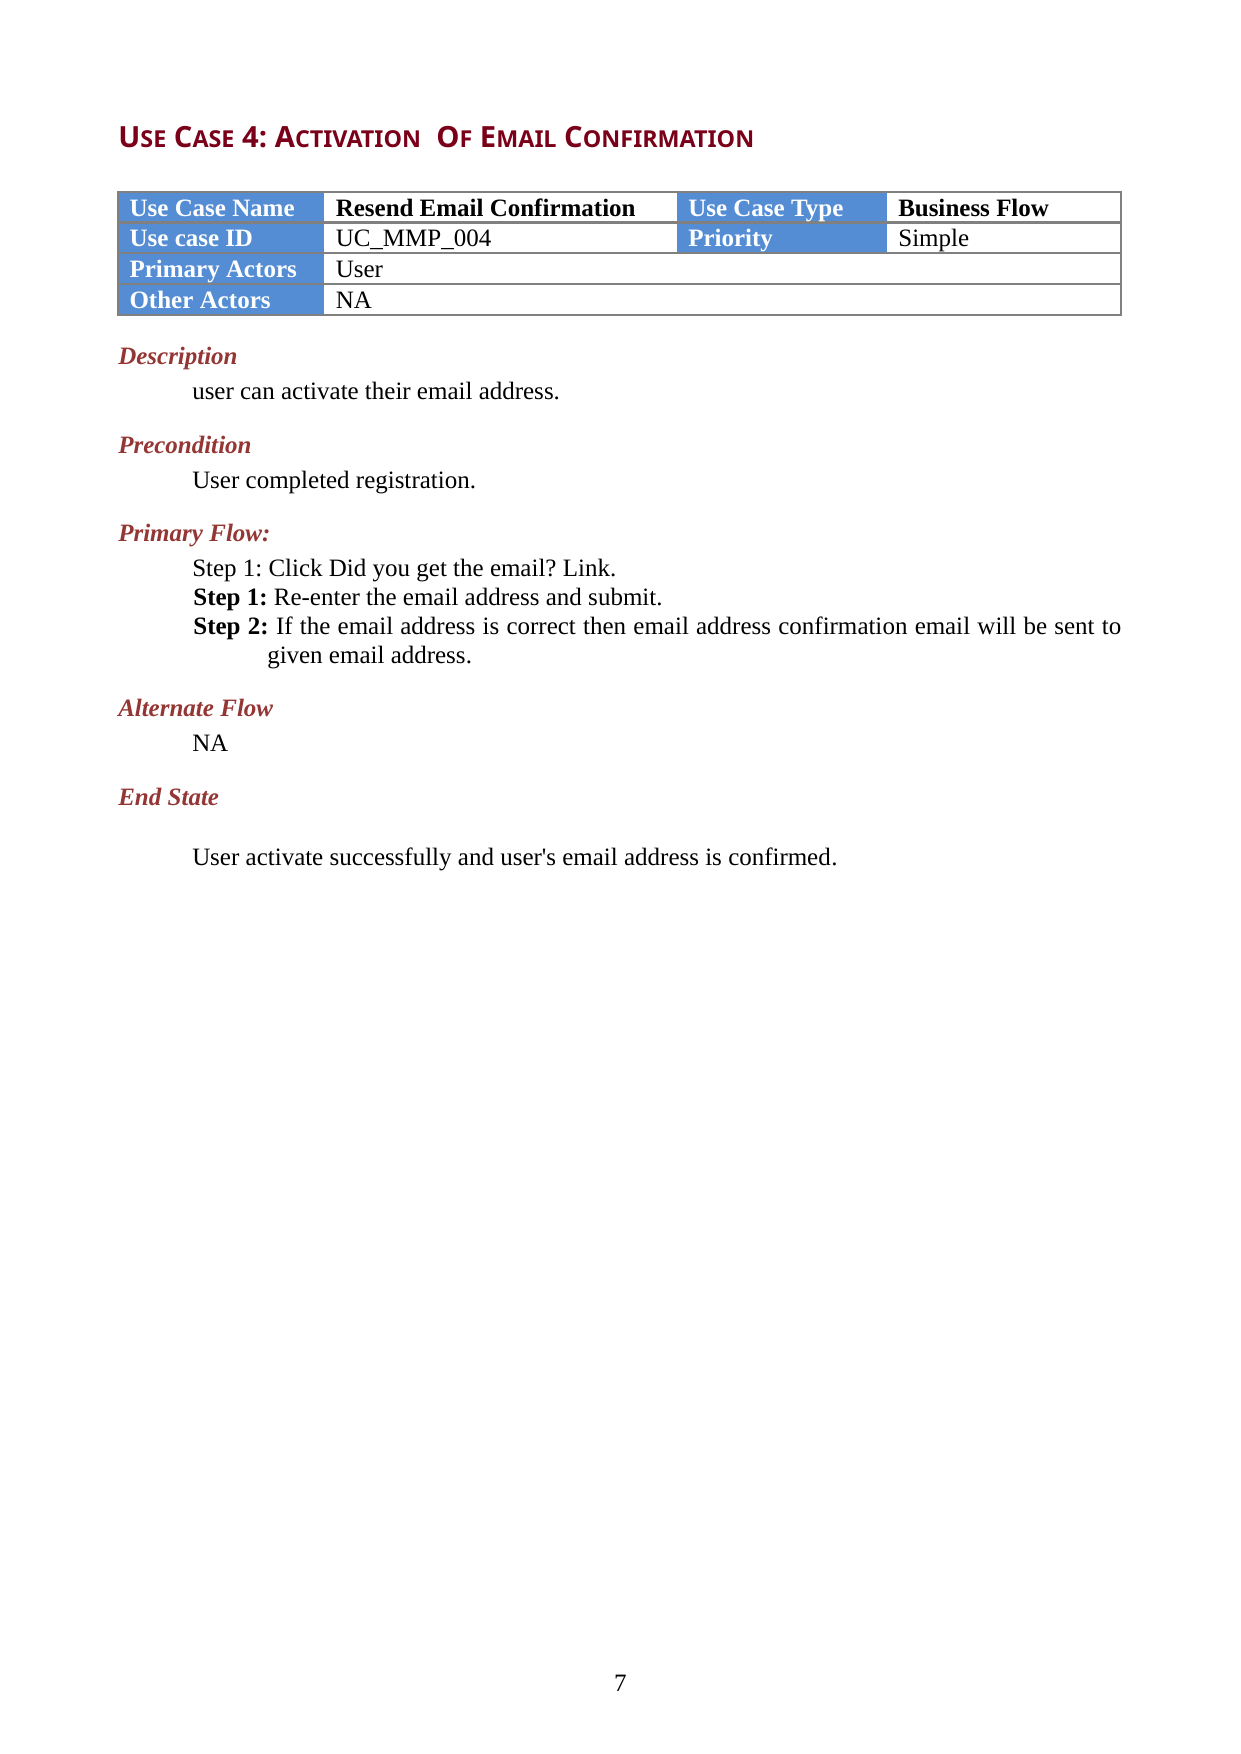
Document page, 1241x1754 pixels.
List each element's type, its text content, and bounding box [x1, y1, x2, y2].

table_cell Primary Actors [119, 254, 324, 283]
table_cell User [324, 254, 1120, 283]
text User activate successfully and user's email address is confirmed. [118, 842, 1122, 871]
subtitle End State [118, 782, 1122, 811]
table_cell UC_MMP_004 [324, 224, 677, 252]
text Step 1: Re-enter the email address and submit. [193, 582, 1122, 611]
table_cell Simple [887, 224, 1120, 252]
text Step 1: Click Did you get the email? Link. [118, 553, 1122, 582]
table_header Use Case Type [677, 193, 887, 221]
text Step 2: If the email address is correct then email address confirmation email will be sent to given email address. [193, 611, 1122, 668]
subtitle Primary Flow: [118, 518, 1122, 547]
table_cell NA [324, 285, 1120, 314]
subtitle Description [118, 341, 1122, 370]
table_cell Priority [677, 224, 887, 252]
text User completed registration. [118, 465, 1122, 493]
text user can activate their email address. [118, 376, 1122, 405]
table_cell Use case ID [119, 224, 324, 252]
table_cell Other Actors [119, 285, 324, 314]
table_header Business Flow [887, 193, 1120, 221]
subtitle Use Case 4: Activation Of Email Confirmation [118, 116, 1122, 156]
subtitle Precondition [118, 430, 1122, 458]
table_header Resend Email Confirmation [324, 193, 677, 221]
table_header Use Case Name [119, 193, 324, 221]
subtitle Alternate Flow [118, 693, 1122, 722]
text NA [118, 728, 1122, 757]
